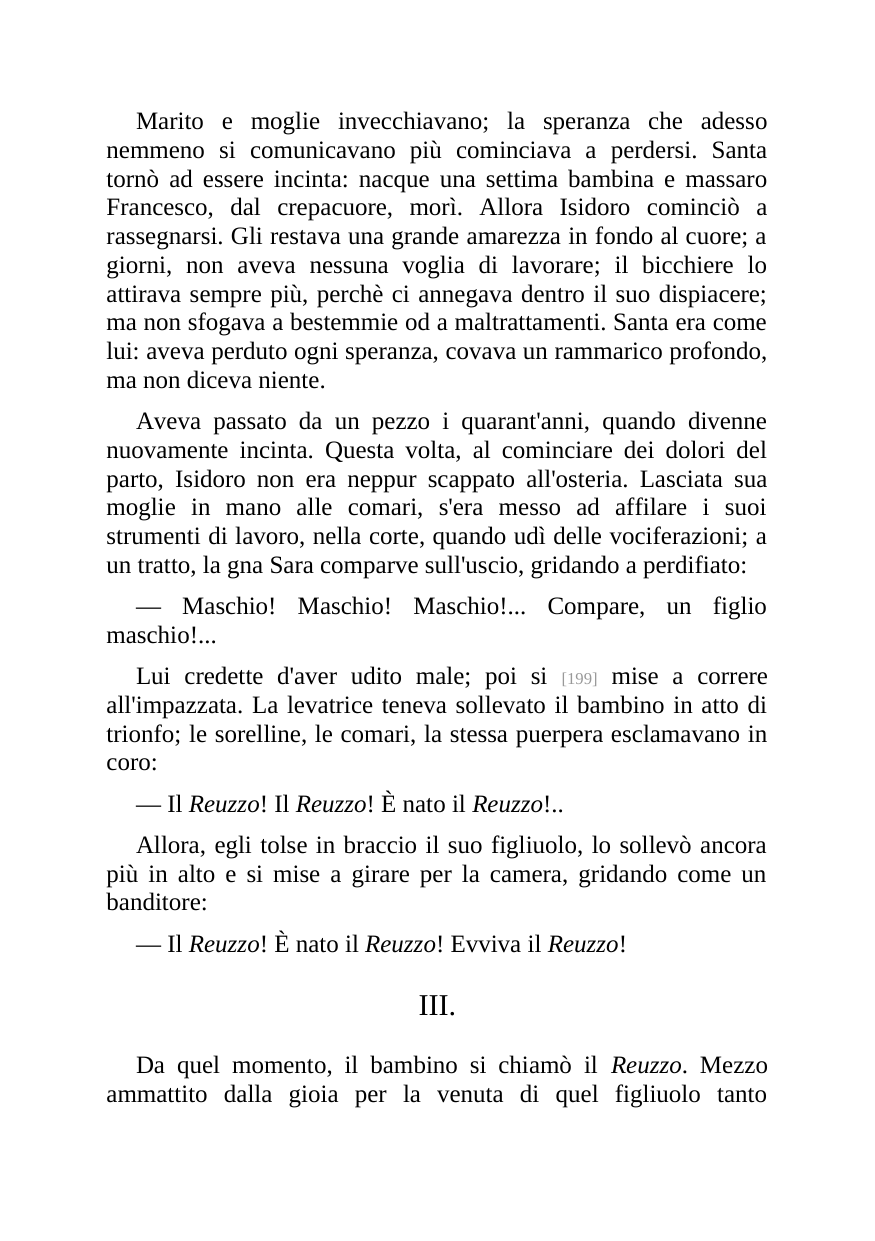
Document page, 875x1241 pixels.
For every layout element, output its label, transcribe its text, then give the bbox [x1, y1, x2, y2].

text — Il Reuzzo! Il Reuzzo! È nato il Reuzzo!.. [106, 789, 768, 817]
text Lui credette d'aver udito male; poi si [199] mise a correre all'impazzata. La levatrice teneva sollevato il bambino in atto di trionfo; le sorelline, le comari, la stessa puerpera esclamavano in coro: [106, 661, 768, 776]
text — Maschio! Maschio! Maschio!... Compare, un figlio maschio!... [106, 591, 768, 649]
text Allora, egli tolse in braccio il suo figliuolo, lo sollevò ancora più in alto e si mise a girare per la camera, gridando come un banditore: [106, 830, 768, 916]
text — Il Reuzzo! È nato il Reuzzo! Evviva il Reuzzo! [106, 929, 768, 957]
subtitle III. [106, 987, 768, 1021]
text Aveva passato da un pezzo i quarant'anni, quando divenne nuovamente incinta. Questa volta, al cominciare dei dolori del parto, Isidoro non era neppur scappato all'osteria. Lasciata sua moglie in mano alle comari, s'era messo ad affilare i suoi strumenti di lavoro, nella corte, quando udì delle vociferazioni; a un tratto, la gna Sara comparve sull'uscio, gridando a perdifiato: [106, 406, 768, 579]
text Marito e moglie invecchiavano; la speranza che adesso nemmeno si comunicavano più cominciava a perdersi. Santa tornò ad essere incinta: nacque una settima bambina e massaro Francesco, dal crepacuore, morì. Allora Isidoro cominciò a rassegnarsi. Gli restava una grande amarezza in fondo al cuore; a giorni, non aveva nessuna voglia di lavorare; il bicchiere lo attirava sempre più, perchè ci annegava dentro il suo dispiacere; ma non sfogava a bestemmie od a maltrattamenti. Santa era come lui: aveva perduto ogni speranza, covava un rammarico profondo, ma non diceva niente. [106, 106, 768, 394]
text Da quel momento, il bambino si chiamò il Reuzzo. Mezzo ammattito dalla gioia per la venuta di quel figliuolo tanto [106, 1051, 768, 1108]
